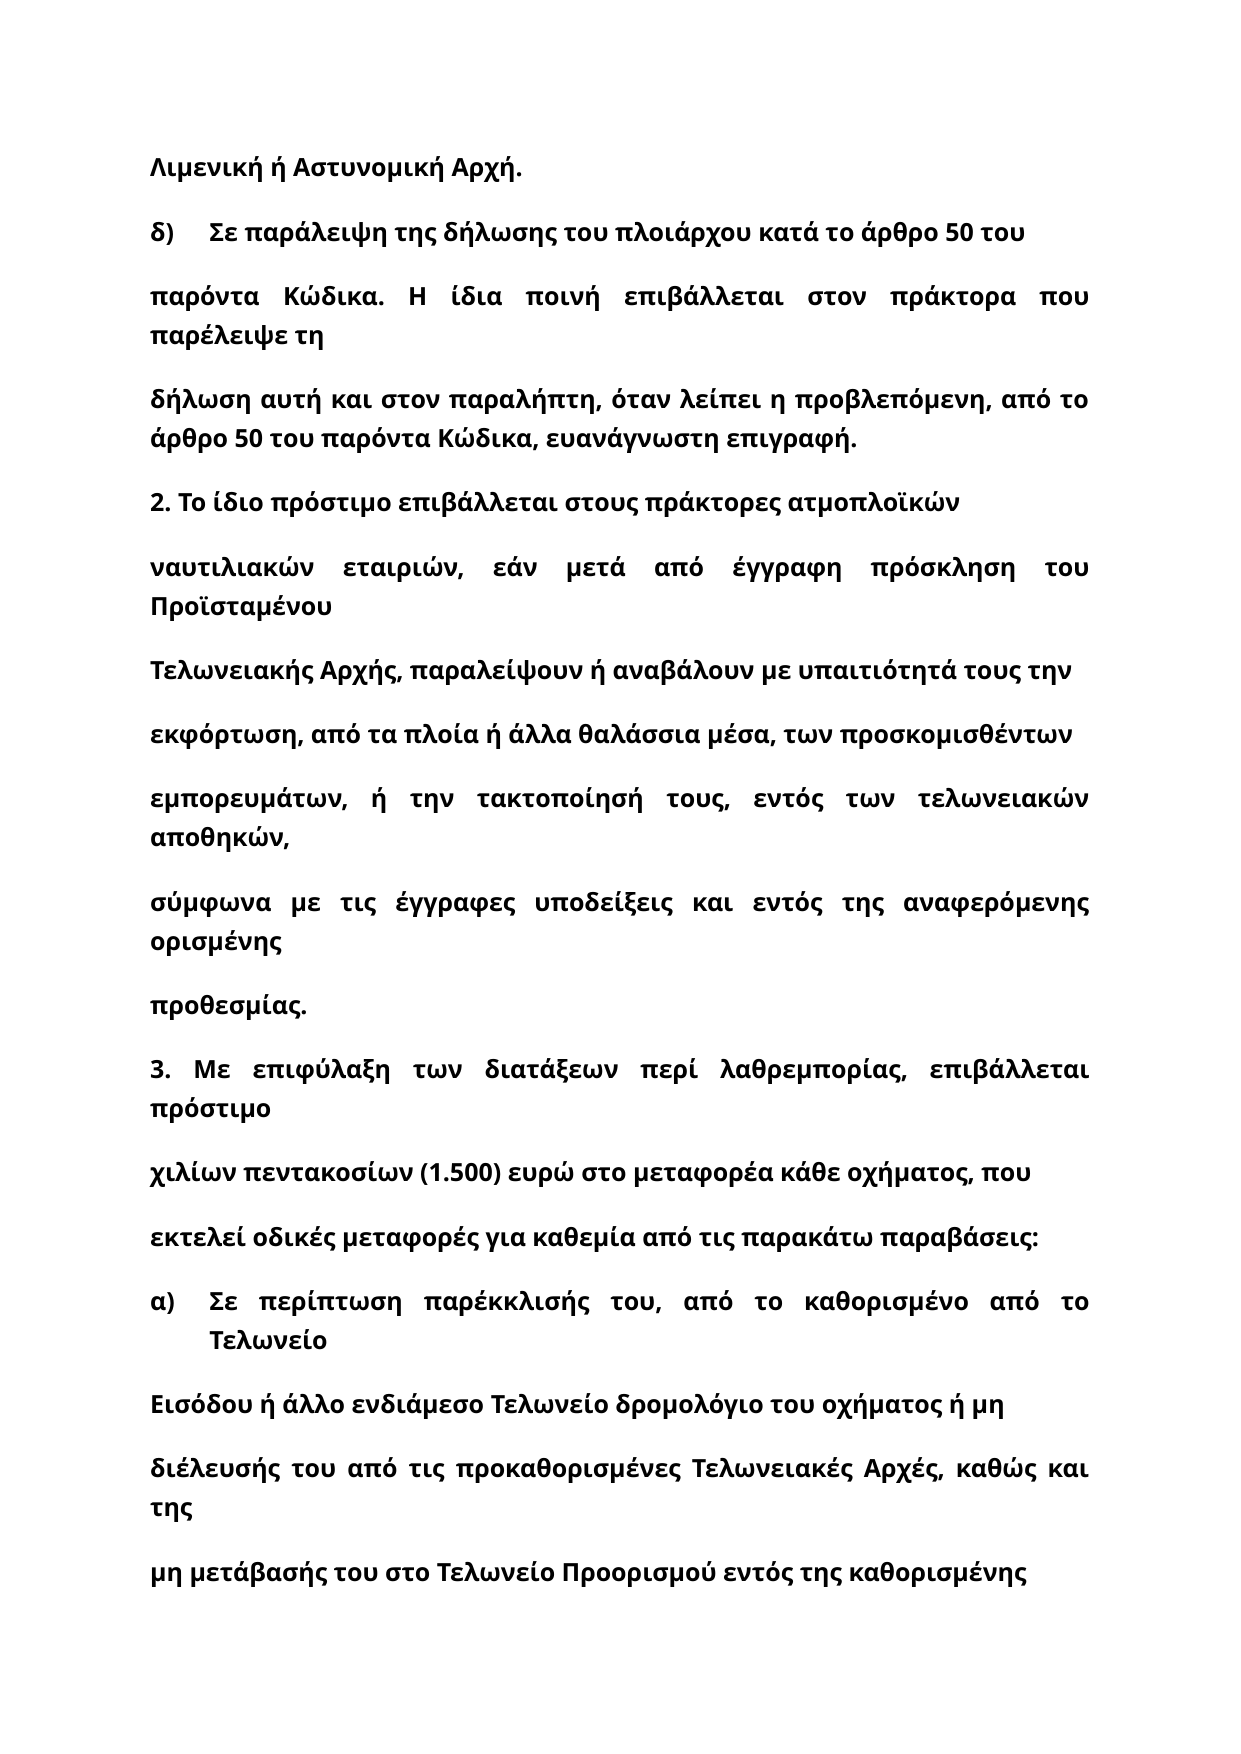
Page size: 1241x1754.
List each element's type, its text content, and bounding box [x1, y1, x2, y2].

text παρόντα Κώδικα. Η ίδια ποινή επιβάλλεται στον πράκτορα που παρέλειψε τη [150, 278, 1090, 352]
text μη μετάβασής του στο Τελωνείο Προορισμού εντός της καθορισμένης [150, 1554, 1090, 1588]
list δ) Σε παράλειψη της δήλωσης του πλοιάρχου κατά το άρθρο 50 του [150, 214, 1090, 248]
text εμπορευμάτων, ή την τακτοποίησή τους, εντός των τελωνειακών αποθηκών, [150, 781, 1090, 854]
text Τελωνειακής Αρχής, παραλείψουν ή αναβάλουν με υπαιτιότητά τους την [150, 652, 1090, 687]
text διέλευσής του από τις προκαθορισμένες Τελωνειακές Αρχές, καθώς και της [150, 1451, 1090, 1524]
list α) Σε περίπτωση παρέκκλισής του, από το καθορισμένο από το Τελωνείο [150, 1283, 1090, 1357]
text εκφόρτωση, από τα πλοία ή άλλα θαλάσσια μέσα, των προσκομισθέντων [150, 717, 1090, 751]
text εκτελεί οδικές μεταφορές για καθεμία από τις παρακάτω παραβάσεις: [150, 1219, 1090, 1253]
text 2. Το ίδιο πρόστιμο επιβάλλεται στους πράκτορες ατμοπλοϊκών [150, 485, 1090, 519]
text χιλίων πεντακοσίων (1.500) ευρώ στο μεταφορέα κάθε οχήματος, που [150, 1155, 1090, 1189]
text προθεσμίας. [150, 987, 1090, 1022]
text Λιμενική ή Αστυνομική Αρχή. [150, 150, 1090, 184]
text δήλωση αυτή και στον παραλήπτη, όταν λείπει η προβλεπόμενη, από το άρθρο 50 του παρόντα Κώδικα, ευανάγνωστη επιγραφή. [150, 382, 1090, 455]
text σύμφωνα με τις έγγραφες υποδείξεις και εντός της αναφερόμενης ορισμένης [150, 884, 1090, 957]
text 3. Με επιφύλαξη των διατάξεων περί λαθρεμπορίας, επιβάλλεται πρόστιμο [150, 1052, 1090, 1125]
text Εισόδου ή άλλο ενδιάμεσο Τελωνείο δρομολόγιο του οχήματος ή μη [150, 1387, 1090, 1421]
text ναυτιλιακών εταιριών, εάν μετά από έγγραφη πρόσκληση του Προϊσταμένου [150, 549, 1090, 622]
